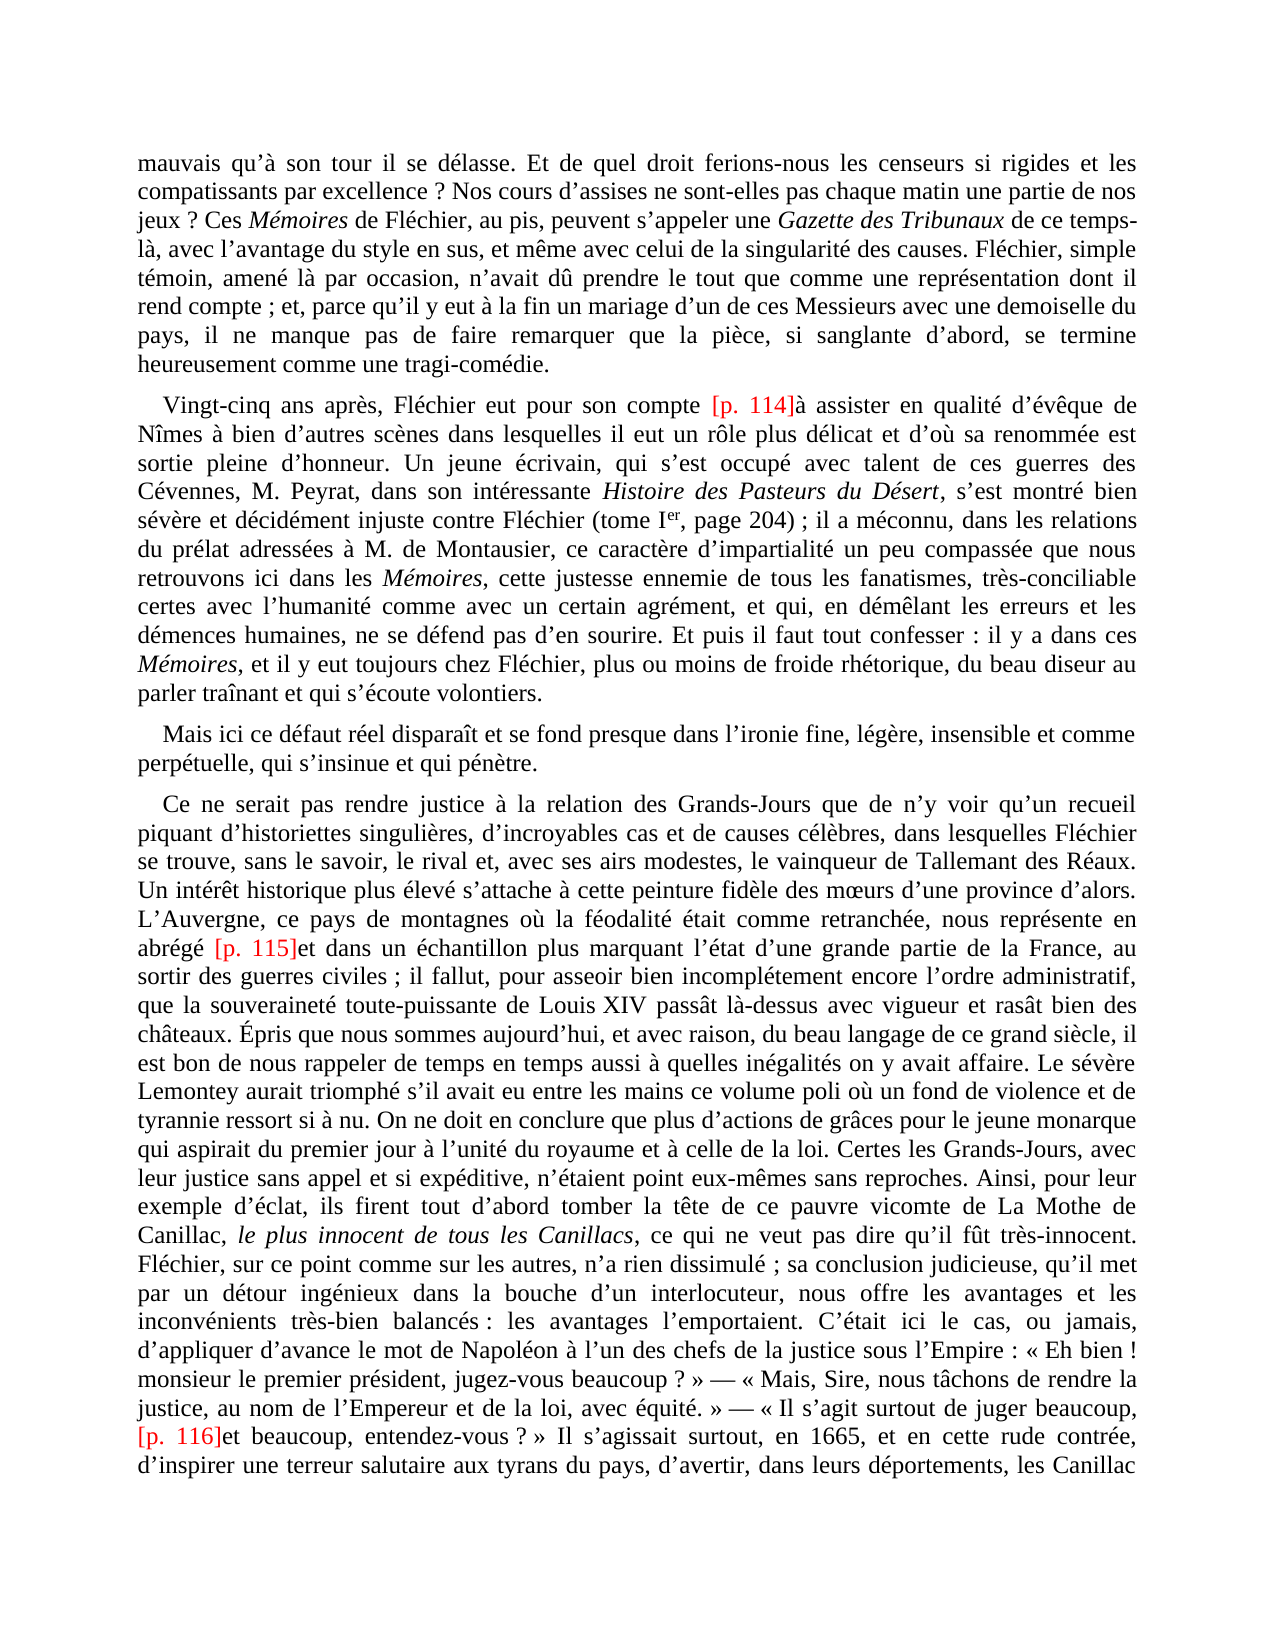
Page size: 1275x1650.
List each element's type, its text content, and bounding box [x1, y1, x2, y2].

text mauvais qu’à son tour il se délasse. Et de quel droit ferions-nous les censeurs si rigides et les compatissants par excellence ? Nos cours d’assises ne sont-elles pas chaque matin une partie de nos jeux ? Ces Mémoires de Fléchier, au pis, peuvent s’appeler une Gazette des Tribunaux de ce temps-là, avec l’avantage du style en sus, et même avec celui de la singularité des causes. Fléchier, simple témoin, amené là par occasion, n’avait dû prendre le tout que comme une représentation dont il rend compte ; et, parce qu’il y eut à la fin un mariage d’un de ces Messieurs avec une demoiselle du pays, il ne manque pas de faire remarquer que la pièce, si sanglante d’abord, se termine heureusement comme une tragi-comédie. [137, 148, 1137, 378]
text Mais ici ce défaut réel disparaît et se fond presque dans l’ironie fine, légère, insensible et comme perpétuelle, qui s’insinue et qui pénètre. [137, 719, 1137, 776]
text Ce ne serait pas rendre justice à la relation des Grands-Jours que de n’y voir qu’un recueil piquant d’historiettes singulières, d’incroyables cas et de causes célèbres, dans lesquelles Fléchier se trouve, sans le savoir, le rival et, avec ses airs modestes, le vainqueur de Tallemant des Réaux. Un intérêt historique plus élevé s’attache à cette peinture fidèle des mœurs d’une province d’alors. L’Auvergne, ce pays de montagnes où la féodalité était comme retranchée, nous représente en abrégé [p. 115]et dans un échantillon plus marquant l’état d’une grande partie de la France, au sortir des guerres civiles ; il fallut, pour asseoir bien incomplétement encore l’ordre administratif, que la souveraineté toute-puissante de Louis XIV passât là-dessus avec vigueur et rasât bien des châteaux. Épris que nous sommes aujourd’hui, et avec raison, du beau langage de ce grand siècle, il est bon de nous rappeler de temps en temps aussi à quelles inégalités on y avait affaire. Le sévère Lemontey aurait triomphé s’il avait eu entre les mains ce volume poli où un fond de violence et de tyrannie ressort si à nu. On ne doit en conclure que plus d’actions de grâces pour le jeune monarque qui aspirait du premier jour à l’unité du royaume et à celle de la loi. Certes les Grands-Jours, avec leur justice sans appel et si expéditive, n’étaient point eux-mêmes sans reproches. Ainsi, pour leur exemple d’éclat, ils firent tout d’abord tomber la tête de ce pauvre vicomte de La Mothe de Canillac, le plus innocent de tous les Canillacs, ce qui ne veut pas dire qu’il fût très-innocent. Fléchier, sur ce point comme sur les autres, n’a rien dissimulé ; sa conclusion judicieuse, qu’il met par un détour ingénieux dans la bouche d’un interlocuteur, nous offre les avantages et les inconvénients très-bien balancés : les avantages l’emportaient. C’était ici le cas, ou jamais, d’appliquer d’avance le mot de Napoléon à l’un des chefs de la justice sous l’Empire : « Eh bien ! monsieur le premier président, jugez-vous beaucoup ? » — « Mais, Sire, nous tâchons de rendre la justice, au nom de l’Empereur et de la loi, avec équité. » — « Il s’agit surtout de juger beaucoup, [p. 116]et beaucoup, entendez-vous ? » Il s’agissait surtout, en 1665, et en cette rude contrée, d’inspirer une terreur salutaire aux tyrans du pays, d’avertir, dans leurs déportements, les Canillac [137, 789, 1137, 1479]
text Vingt-cinq ans après, Fléchier eut pour son compte [p. 114]à assister en qualité d’évêque de Nîmes à bien d’autres scènes dans lesquelles il eut un rôle plus délicat et d’où sa renommée est sortie pleine d’honneur. Un jeune écrivain, qui s’est occupé avec talent de ces guerres des Cévennes, M. Peyrat, dans son intéressante Histoire des Pasteurs du Désert, s’est montré bien sévère et décidément injuste contre Fléchier (tome Ier, page 204) ; il a méconnu, dans les relations du prélat adressées à M. de Montausier, ce caractère d’impartialité un peu compassée que nous retrouvons ici dans les Mémoires, cette justesse ennemie de tous les fanatismes, très-conciliable certes avec l’humanité comme avec un certain agrément, et qui, en démêlant les erreurs et les démences humaines, ne se défend pas d’en sourire. Et puis il faut tout confesser : il y a dans ces Mémoires, et il y eut toujours chez Fléchier, plus ou moins de froide rhétorique, du beau diseur au parler traînant et qui s’écoute volontiers. [137, 390, 1137, 706]
